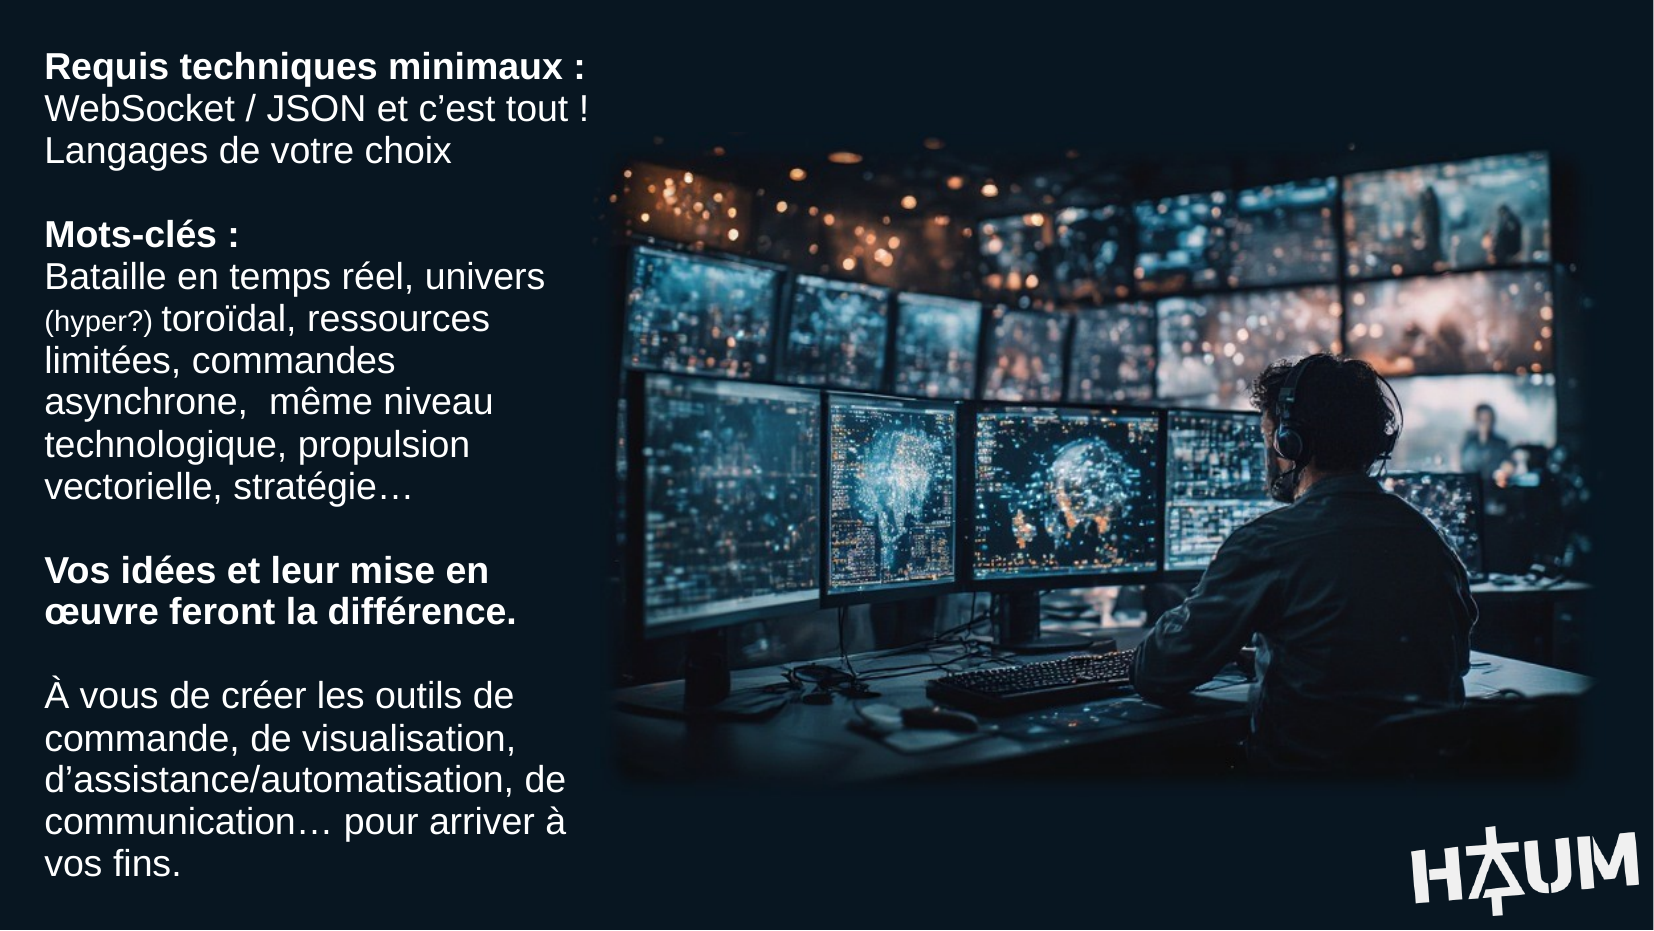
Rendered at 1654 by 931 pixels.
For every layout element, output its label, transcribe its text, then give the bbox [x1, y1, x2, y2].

picture [590, 132, 1606, 798]
text_box Requis techniques minimaux : WebSocket / JSON et c’est tout ! Langages de votre choix Mots-clés : Bataille en temps réel, univers (hyper?) toroïdal, ressources limitées, commandes asynchrone, même niveau technologique, propulsion vectorielle, stratégie… Vos idées et leur mise en œuvre feront la différence. À vous de créer les outils de commande, de visualisation, d’assistance/automatisation, de communication… pour arriver à vos fins. [29, 37, 621, 893]
picture [1411, 826, 1639, 916]
